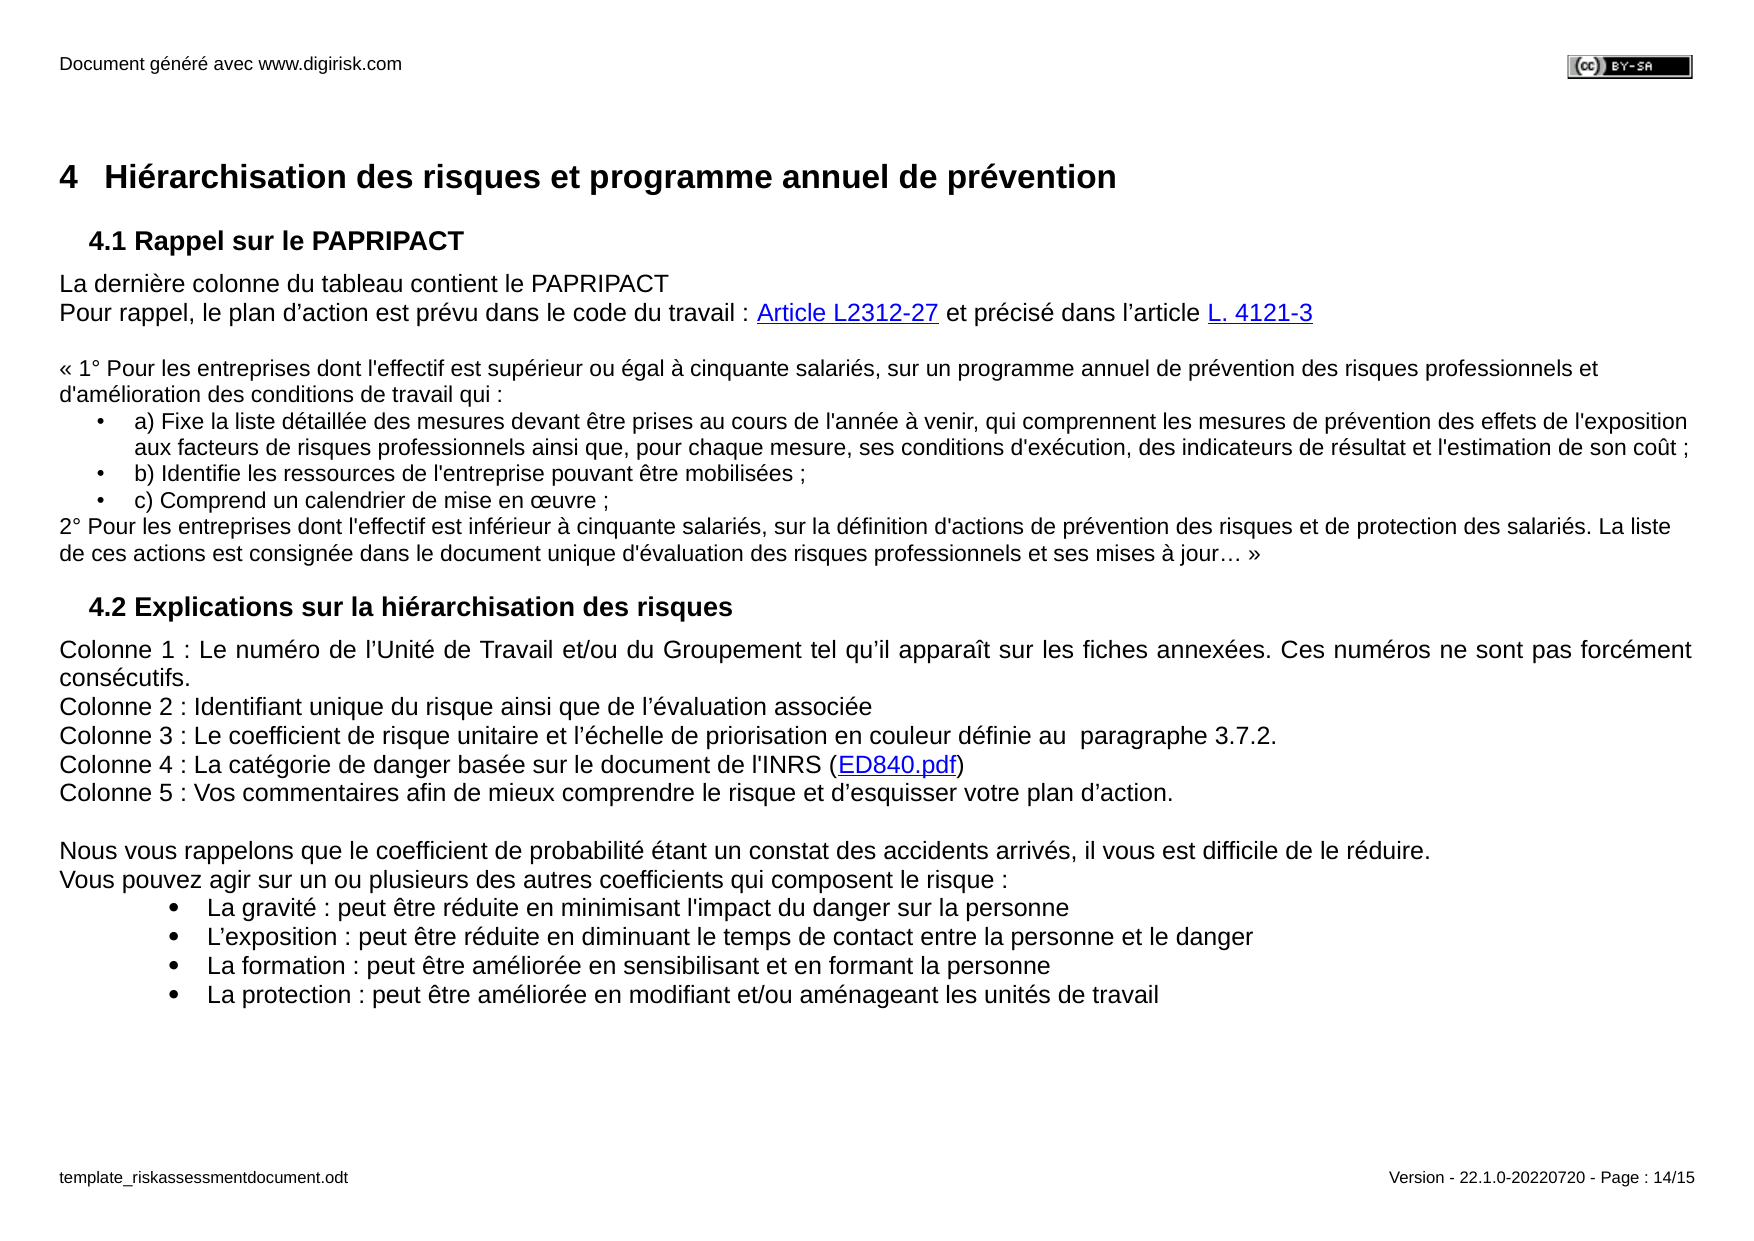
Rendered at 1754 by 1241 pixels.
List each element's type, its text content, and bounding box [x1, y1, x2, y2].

list La formation : peut être améliorée en sensibilisant et en formant la personne [169, 951, 1695, 980]
text Nous vous rappelons que le coefficient de probabilité étant un constat des accidents arrivés, il vous est difficile de le réduire. [59, 836, 1695, 864]
subtitle Hiérarchisation des risques et programme annuel de prévention [59, 157, 1695, 196]
text « 1° Pour les entreprises dont l'effectif est supérieur ou égal à cinquante salariés, sur un programme annuel de prévention des risques professionnels et d'amélioration des conditions de travail qui : [59, 355, 1695, 408]
text La dernière colonne du tableau contient le PAPRIPACT [59, 269, 1695, 297]
text Colonne 5 : Vos commentaires afin de mieux comprendre le risque et d’esquisser votre plan d’action. [59, 778, 1695, 807]
text Colonne 2 : Identifiant unique du risque ainsi que de l’évaluation associée [59, 692, 1695, 721]
text Vous pouvez agir sur un ou plusieurs des autres coefficients qui composent le risque : [59, 864, 1695, 893]
text Colonne 3 : Le coefficient de risque unitaire et l’échelle de priorisation en couleur définie au paragraphe 3.7.2. [59, 721, 1695, 749]
subtitle Rappel sur le PAPRIPACT [89, 225, 1695, 256]
text Colonne 4 : La catégorie de danger basée sur le document de l'INRS (ED840.pdf) [59, 749, 1695, 778]
text Pour rappel, le plan d’action est prévu dans le code du travail : Article L2312-27 et précisé dans l’article L. 4121-3 [59, 297, 1695, 326]
list La gravité : peut être réduite en minimisant l'impact du danger sur la personne [169, 893, 1695, 922]
text Colonne 1 : Le numéro de l’Unité de Travail et/ou du Groupement tel qu’il apparaît sur les fiches annexées. Ces numéros ne sont pas forcément consécutifs. [59, 634, 1695, 692]
list c) Comprend un calendrier de mise en œuvre ; [97, 487, 1695, 513]
list b) Identifie les ressources de l'entreprise pouvant être mobilisées ; [97, 460, 1695, 487]
subtitle Explications sur la hiérarchisation des risques [89, 591, 1695, 622]
list L’exposition : peut être réduite en diminuant le temps de contact entre la personne et le danger [169, 922, 1695, 951]
list a) Fixe la liste détaillée des mesures devant être prises au cours de l'année à venir, qui comprennent les mesures de prévention des effets de l'exposition aux facteurs de risques professionnels ainsi que, pour chaque mesure, ses conditions d'exécution, des indicateurs de résultat et l'estimation de son coût ; [97, 408, 1695, 460]
picture [1567, 55, 1693, 79]
text 2° Pour les entreprises dont l'effectif est inférieur à cinquante salariés, sur la définition d'actions de prévention des risques et de protection des salariés. La liste de ces actions est consignée dans le document unique d'évaluation des risques professionnels et ses mises à jour… » [59, 513, 1695, 566]
list La protection : peut être améliorée en modifiant et/ou aménageant les unités de travail [169, 980, 1695, 1009]
